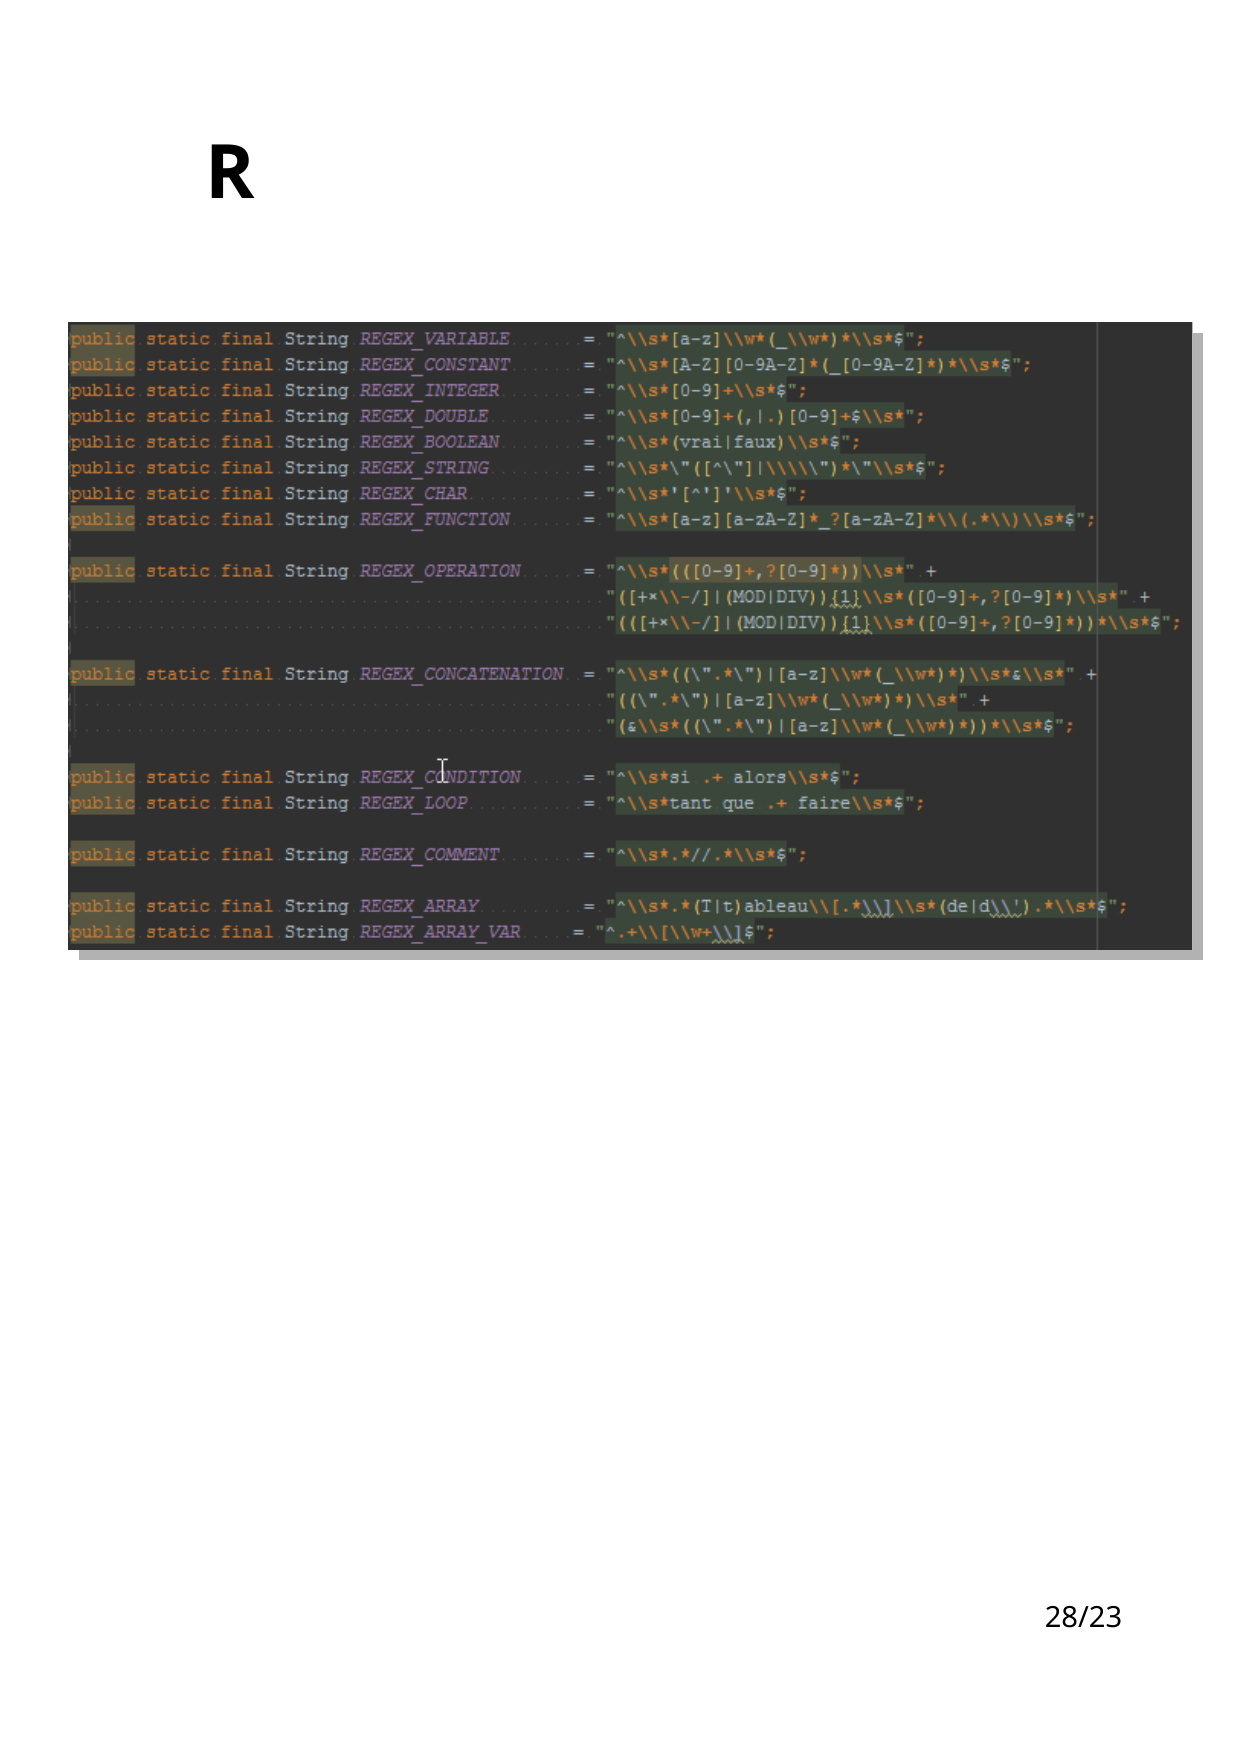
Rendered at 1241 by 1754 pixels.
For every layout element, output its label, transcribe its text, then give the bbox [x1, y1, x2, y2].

subtitle R [206, 118, 1122, 220]
picture [68, 322, 1193, 950]
